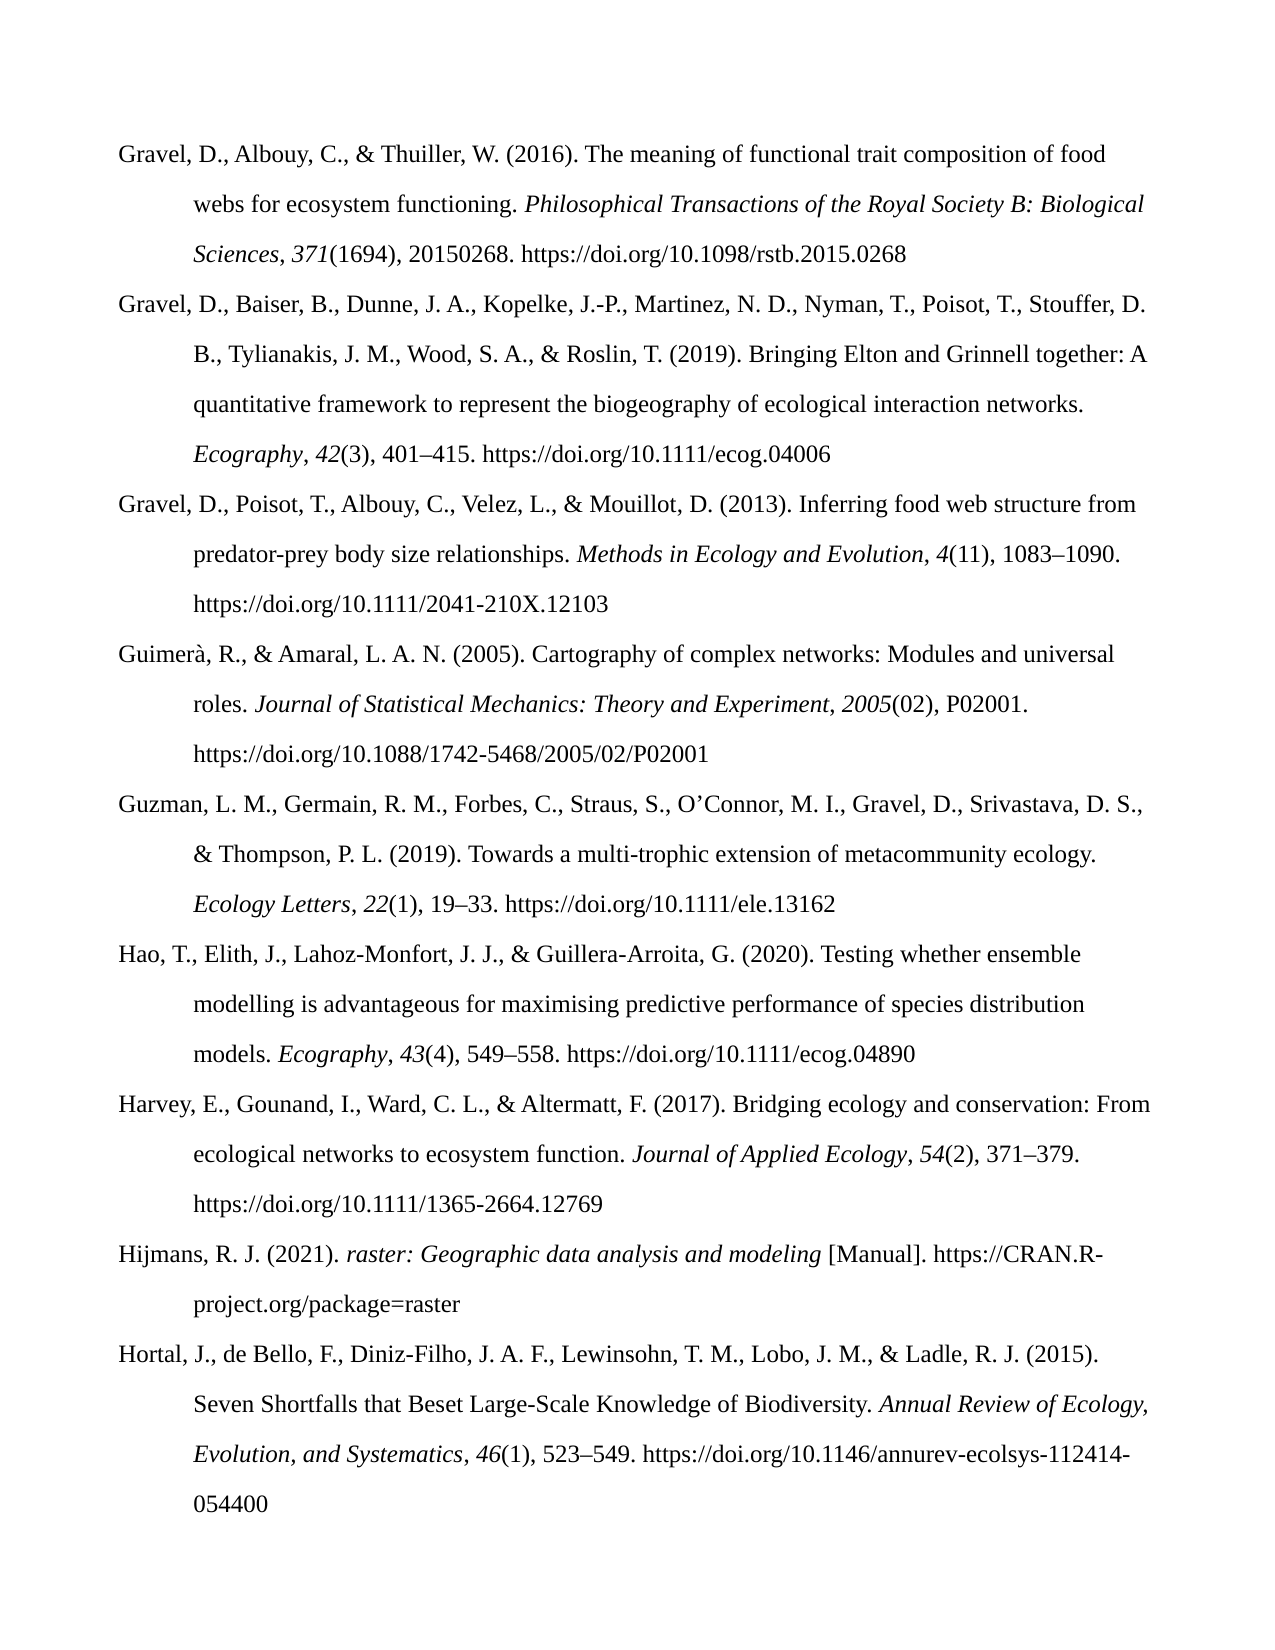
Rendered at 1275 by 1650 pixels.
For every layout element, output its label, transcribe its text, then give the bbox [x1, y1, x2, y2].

text Gravel, D., Albouy, C., & Thuiller, W. (2016). The meaning of functional trait composition of food webs for ecosystem functioning. Philosophical Transactions of the Royal Society B: Biological Sciences, 371(1694), 20150268. https://doi.org/10.1098/rstb.2015.0268 [118, 118, 1157, 268]
text Hortal, J., de Bello, F., Diniz-Filho, J. A. F., Lewinsohn, T. M., Lobo, J. M., & Ladle, R. J. (2015). Seven Shortfalls that Beset Large-Scale Knowledge of Biodiversity. Annual Review of Ecology, Evolution, and Systematics, 46(1), 523–549. https://doi.org/10.1146/annurev-ecolsys-112414-054400 [118, 1318, 1157, 1518]
text Guzman, L. M., Germain, R. M., Forbes, C., Straus, S., O’Connor, M. I., Gravel, D., Srivastava, D. S., & Thompson, P. L. (2019). Towards a multi-trophic extension of metacommunity ecology. Ecology Letters, 22(1), 19–33. https://doi.org/10.1111/ele.13162 [118, 768, 1157, 918]
text Harvey, E., Gounand, I., Ward, C. L., & Altermatt, F. (2017). Bridging ecology and conservation: From ecological networks to ecosystem function. Journal of Applied Ecology, 54(2), 371–379. https://doi.org/10.1111/1365-2664.12769 [118, 1068, 1157, 1218]
text Gravel, D., Poisot, T., Albouy, C., Velez, L., & Mouillot, D. (2013). Inferring food web structure from predator-prey body size relationships. Methods in Ecology and Evolution, 4(11), 1083–1090. https://doi.org/10.1111/2041-210X.12103 [118, 468, 1157, 618]
text Gravel, D., Baiser, B., Dunne, J. A., Kopelke, J.-P., Martinez, N. D., Nyman, T., Poisot, T., Stouffer, D. B., Tylianakis, J. M., Wood, S. A., & Roslin, T. (2019). Bringing Elton and Grinnell together: A quantitative framework to represent the biogeography of ecological interaction networks. Ecography, 42(3), 401–415. https://doi.org/10.1111/ecog.04006 [118, 268, 1157, 468]
text Hijmans, R. J. (2021). raster: Geographic data analysis and modeling [Manual]. https://CRAN.R-project.org/package=raster [118, 1218, 1157, 1318]
text Guimerà, R., & Amaral, L. A. N. (2005). Cartography of complex networks: Modules and universal roles. Journal of Statistical Mechanics: Theory and Experiment, 2005(02), P02001. https://doi.org/10.1088/1742-5468/2005/02/P02001 [118, 618, 1157, 768]
text Hao, T., Elith, J., Lahoz-Monfort, J. J., & Guillera-Arroita, G. (2020). Testing whether ensemble modelling is advantageous for maximising predictive performance of species distribution models. Ecography, 43(4), 549–558. https://doi.org/10.1111/ecog.04890 [118, 918, 1157, 1068]
